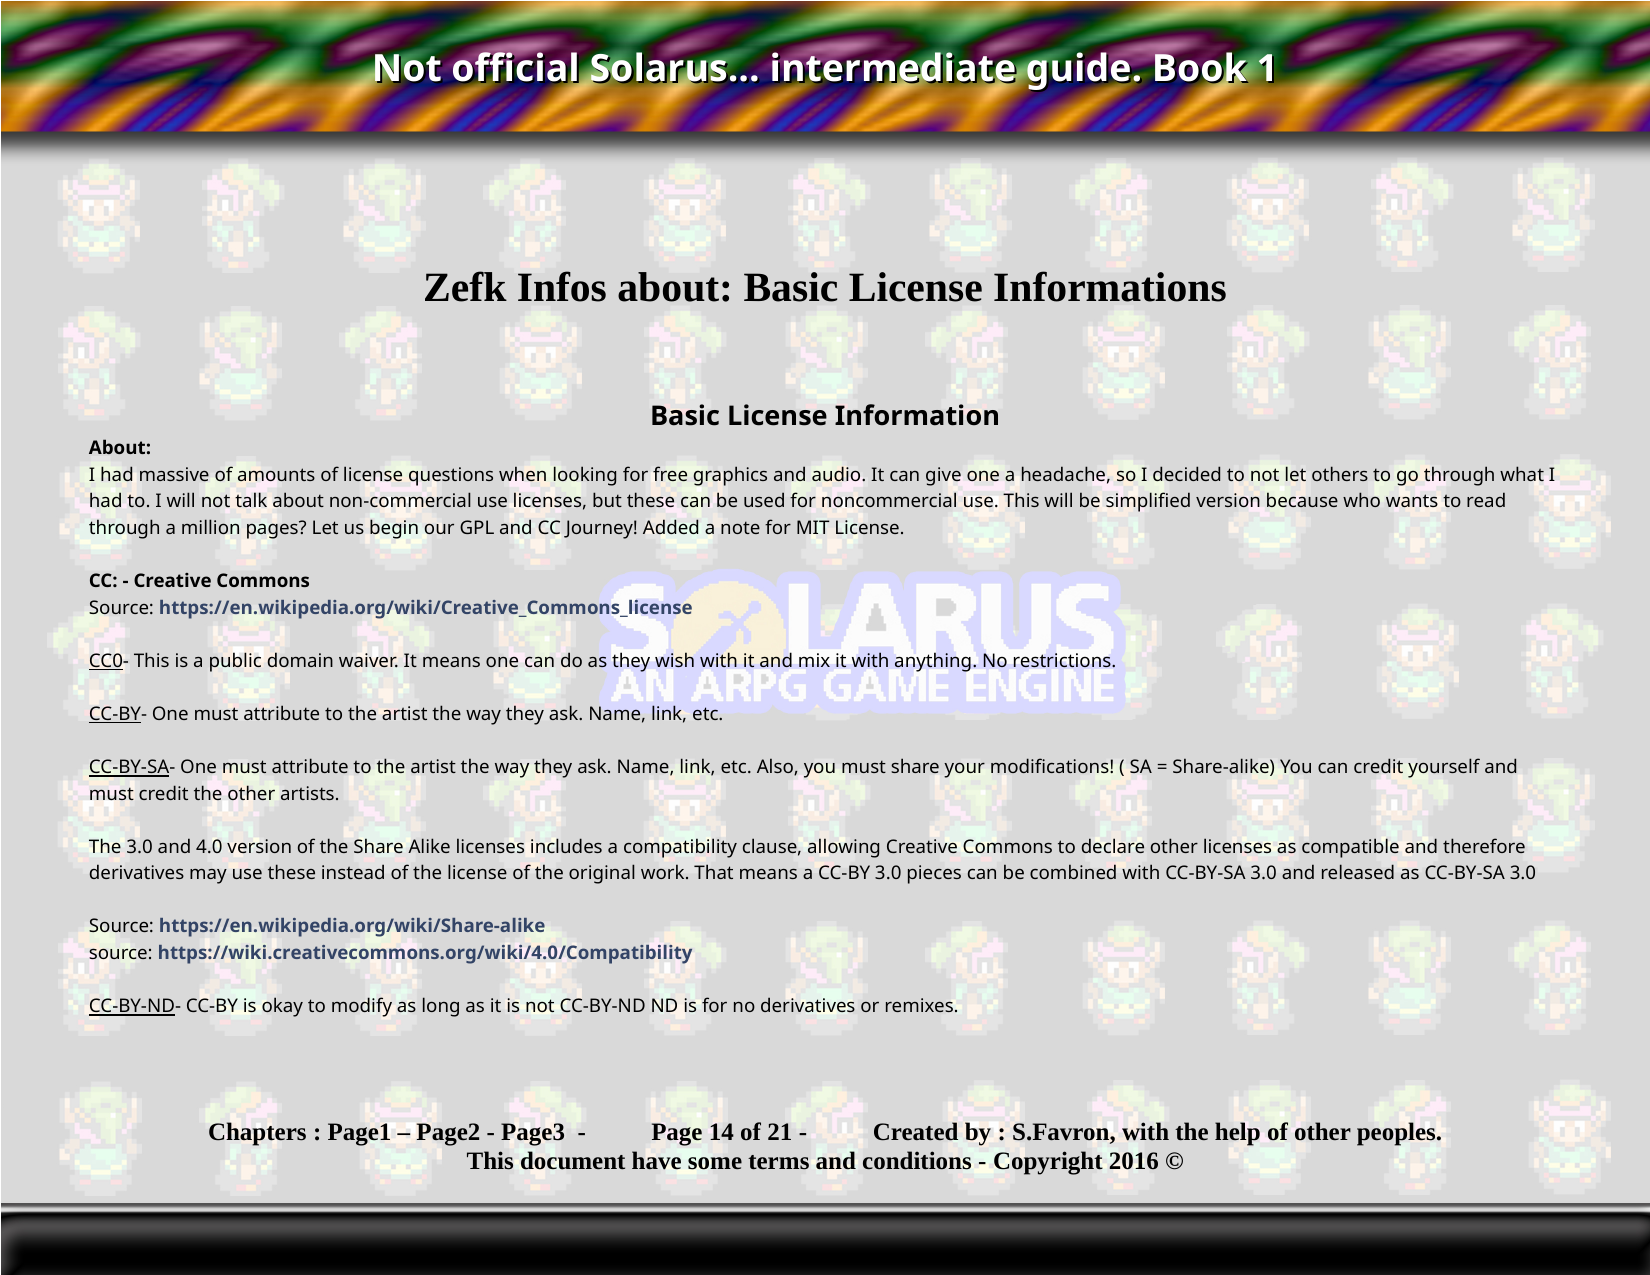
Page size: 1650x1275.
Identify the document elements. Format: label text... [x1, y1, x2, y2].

text About: I had massive of amounts of license questions when looking for free graphics and audio. It can give one a headache, so I decided to not let others to go through what I had to. I will not talk about non-commercial use licenses, but these can be used for noncommercial use. This will be simplified version because who wants to read through a million pages? Let us begin our GPL and CC Journey! Added a note for MIT License. CC: - Creative Commons Source: https://en.wikipedia.org/wiki/Creative_Commons_license CC0- This is a public domain waiver. It means one can do as they wish with it and mix it with anything. No restrictions. CC-BY- One must attribute to the artist the way they ask. Name, link, etc. CC-BY-SA- One must attribute to the artist the way they ask. Name, link, etc. Also, you must share your modifications! ( SA = Share-alike) You can credit yourself and must credit the other artists. The 3.0 and 4.0 version of the Share Alike licenses includes a compatibility clause, allowing Creative Commons to declare other licenses as compatible and therefore derivatives may use these instead of the license of the original work. That means a CC-BY 3.0 pieces can be combined with CC-BY-SA 3.0 and released as CC-BY-SA 3.0 Source: https://en.wikipedia.org/wiki/Share-alike source: https://wiki.creativecommons.org/wiki/4.0/Compatibility CC-BY-ND- CC-BY is okay to modify as long as it is not CC-BY-ND ND is for no derivatives or remixes. [89, 433, 1561, 1051]
text Basic License Information [89, 397, 1561, 433]
picture [1, 1, 1650, 1275]
text Zefk Infos about: Basic License Informations [89, 262, 1561, 310]
